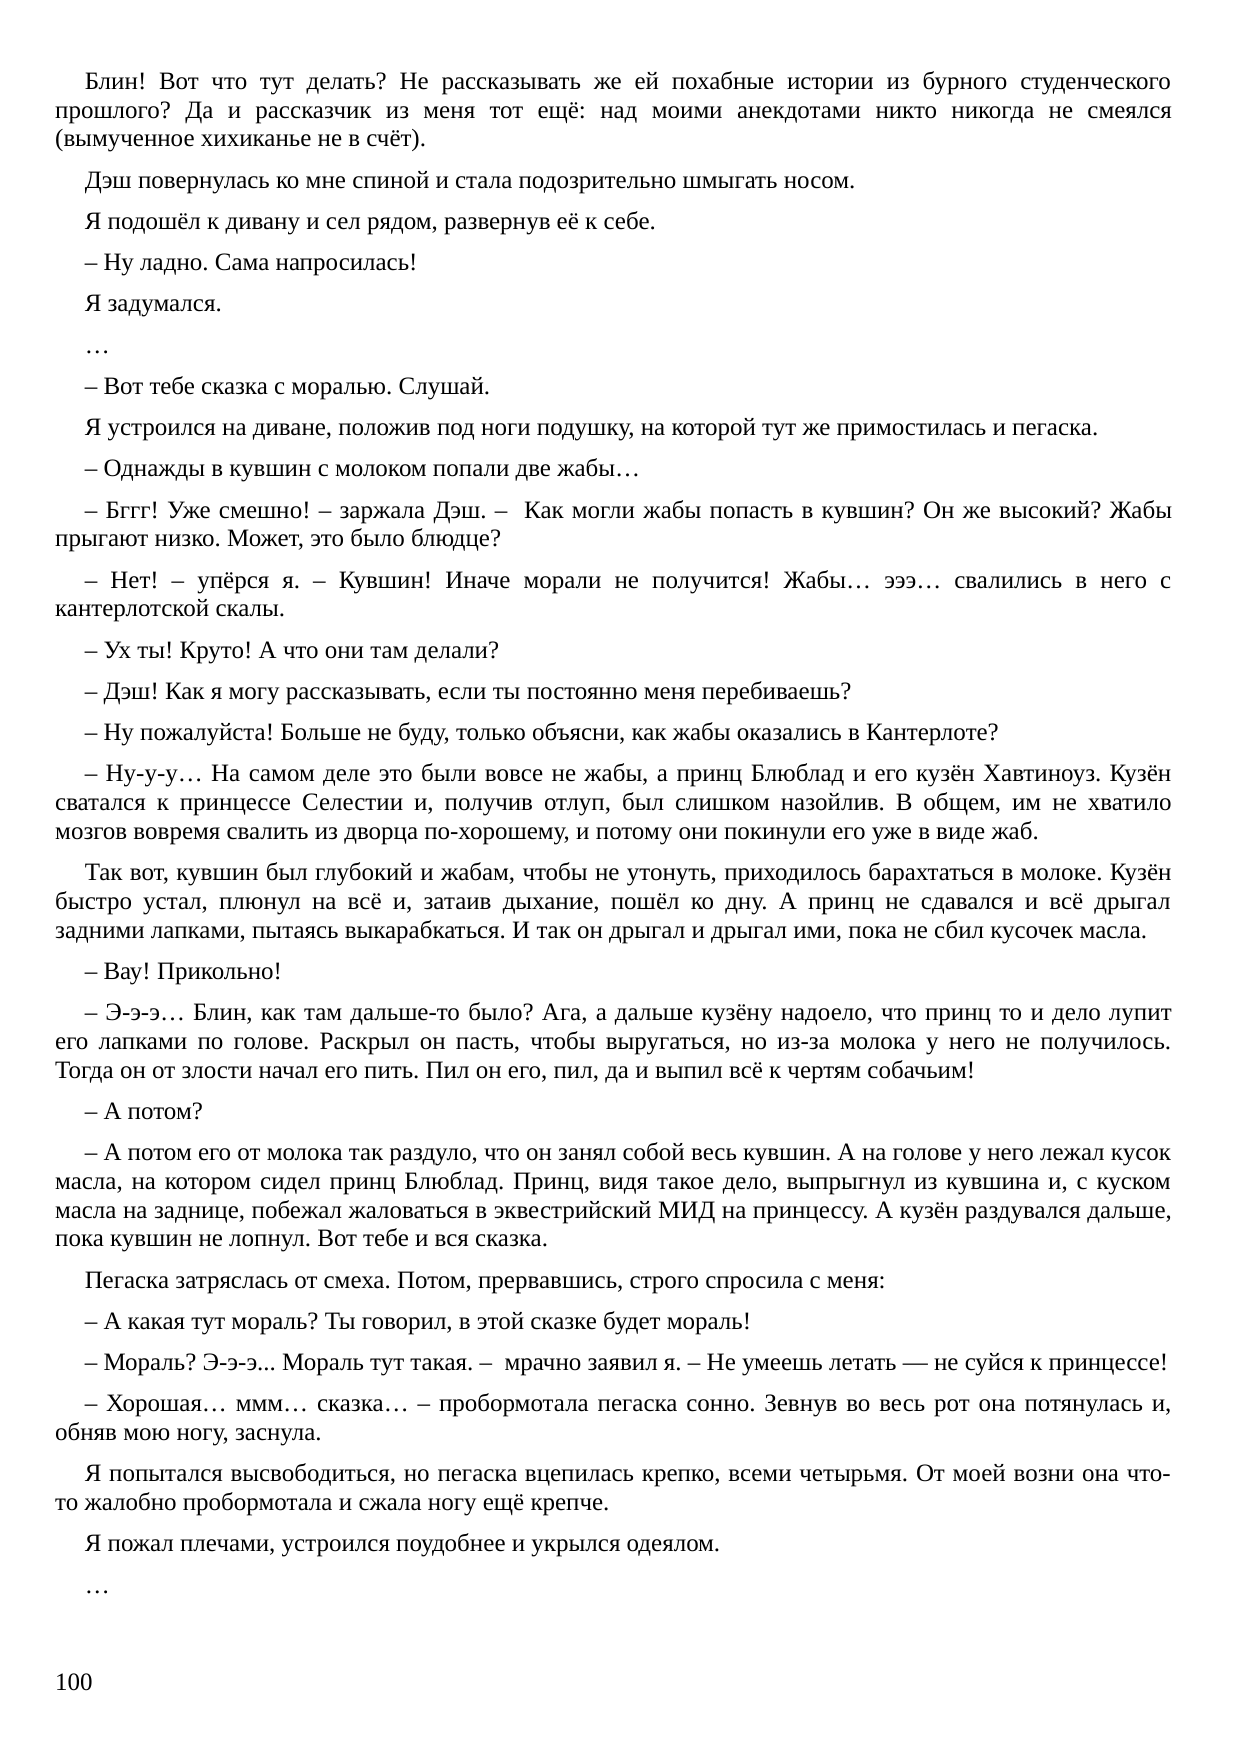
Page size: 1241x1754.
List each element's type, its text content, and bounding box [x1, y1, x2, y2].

text – Вот тебе сказка с моралью. Слушай. [55, 371, 1173, 400]
text – А потом его от молока так раздуло, что он занял собой весь кувшин. А на голове у него лежал кусок масла, на котором сидел принц Блюблад. Принц, видя такое дело, выпрыгнул из кувшина и, с куском масла на заднице, побежал жаловаться в эквестрийский МИД на принцессу. А кузён раздувался дальше, пока кувшин не лопнул. Вот тебе и вся сказка. [55, 1137, 1173, 1252]
text Я устроился на диване, положив под ноги подушку, на которой тут же примостилась и пегаска. [55, 412, 1173, 441]
text – Мораль? Э-э-э... Мораль тут такая. – мрачно заявил я. – Не умеешь летать — не суйся к принцессе! [55, 1347, 1173, 1376]
text Пегаска затряслась от смеха. Потом, прервавшись, строго спросила с меня: [55, 1265, 1173, 1293]
text – А потом? [55, 1096, 1173, 1125]
text – Хорошая… ммм… сказка… – пробормотала пегаска сонно. Зевнув во весь рот она потянулась и, обняв мою ногу, заснула. [55, 1388, 1173, 1446]
text Дэш повернулась ко мне спиной и стала подозрительно шмыгать носом. [55, 165, 1173, 193]
text … [55, 1570, 1173, 1598]
text – Бггг! Уже смешно! – заржала Дэш. – Как могли жабы попасть в кувшин? Он же высокий? Жабы прыгают низко. Может, это было блюдце? [55, 495, 1173, 552]
text Так вот, кувшин был глубокий и жабам, чтобы не утонуть, приходилось барахтаться в молоке. Кузён быстро устал, плюнул на всё и, затаив дыхание, пошёл ко дну. А принц не сдавался и всё дрыгал задними лапками, пытаясь выкарабкаться. И так он дрыгал и дрыгал ими, пока не сбил кусочек масла. [55, 857, 1173, 943]
text – Нет! – упёрся я. – Кувшин! Иначе морали не получится! Жабы… эээ… свалились в него с кантерлотской скалы. [55, 565, 1173, 622]
text Я попытался высвободиться, но пегаска вцепилась крепко, всеми четырьмя. От моей возни она что-то жалобно пробормотала и сжала ногу ещё крепче. [55, 1458, 1173, 1516]
text Я подошёл к дивану и сел рядом, развернув её к себе. [55, 206, 1173, 235]
text Я задумался. [55, 288, 1173, 317]
text – Дэш! Как я могу рассказывать, если ты постоянно меня перебиваешь? [55, 676, 1173, 705]
text … [55, 330, 1173, 358]
text – А какая тут мораль? Ты говорил, в этой сказке будет мораль! [55, 1306, 1173, 1335]
text – Ну ладно. Сама напросилась! [55, 247, 1173, 276]
text – Ну пожалуйста! Больше не буду, только объясни, как жабы оказались в Кантерлоте? [55, 717, 1173, 746]
text – Ух ты! Круто! А что они там делали? [55, 635, 1173, 663]
text – Ну-у-у… На самом деле это были вовсе не жабы, а принц Блюблад и его кузён Хавтиноуз. Кузён сватался к принцессе Селестии и, получив отлуп, был слишком назойлив. В общем, им не хватило мозгов вовремя свалить из дворца по-хорошему, и потому они покинули его уже в виде жаб. [55, 758, 1173, 845]
text – Вау! Прикольно! [55, 956, 1173, 985]
text – Э-э-э… Блин, как там дальше-то было? Ага, а дальше кузёну надоело, что принц то и дело лупит его лапками по голове. Раскрыл он пасть, чтобы выругаться, но из-за молока у него не получилось. Тогда он от злости начал его пить. Пил он его, пил, да и выпил всё к чертям собачьим! [55, 997, 1173, 1083]
text Блин! Вот что тут делать? Не рассказывать же ей похабные истории из бурного студенческого прошлого? Да и рассказчик из меня тот ещё: над моими анекдотами никто никогда не смеялся (вымученное хихиканье не в счёт). [55, 66, 1173, 152]
text Я пожал плечами, устроился поудобнее и укрылся одеялом. [55, 1528, 1173, 1557]
text – Однажды в кувшин с молоком попали две жабы… [55, 453, 1173, 482]
